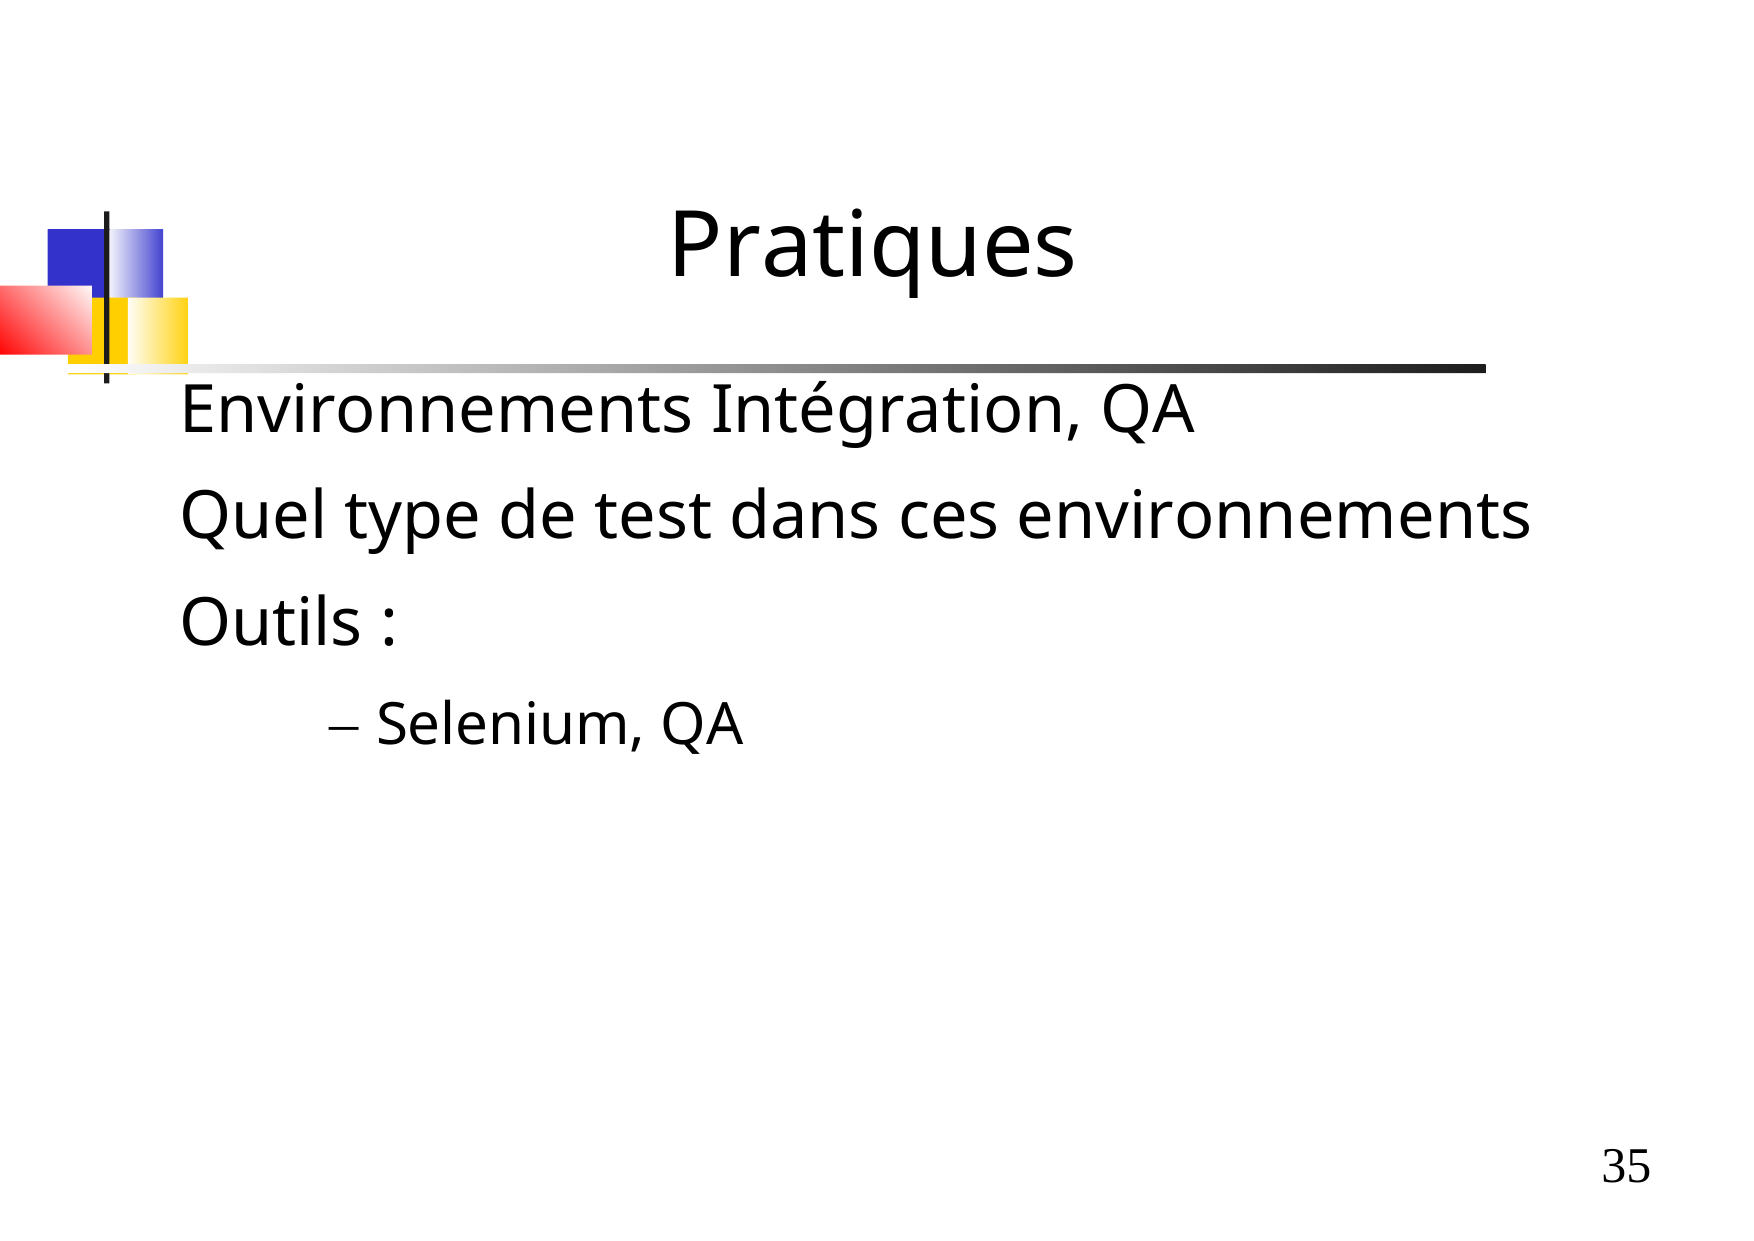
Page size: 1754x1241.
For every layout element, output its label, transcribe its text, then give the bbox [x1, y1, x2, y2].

list Environnements Intégration, QA Quel type de test dans ces environnements Outils : Selenium, QA [179, 371, 1567, 1091]
title Pratiques [179, 139, 1567, 351]
